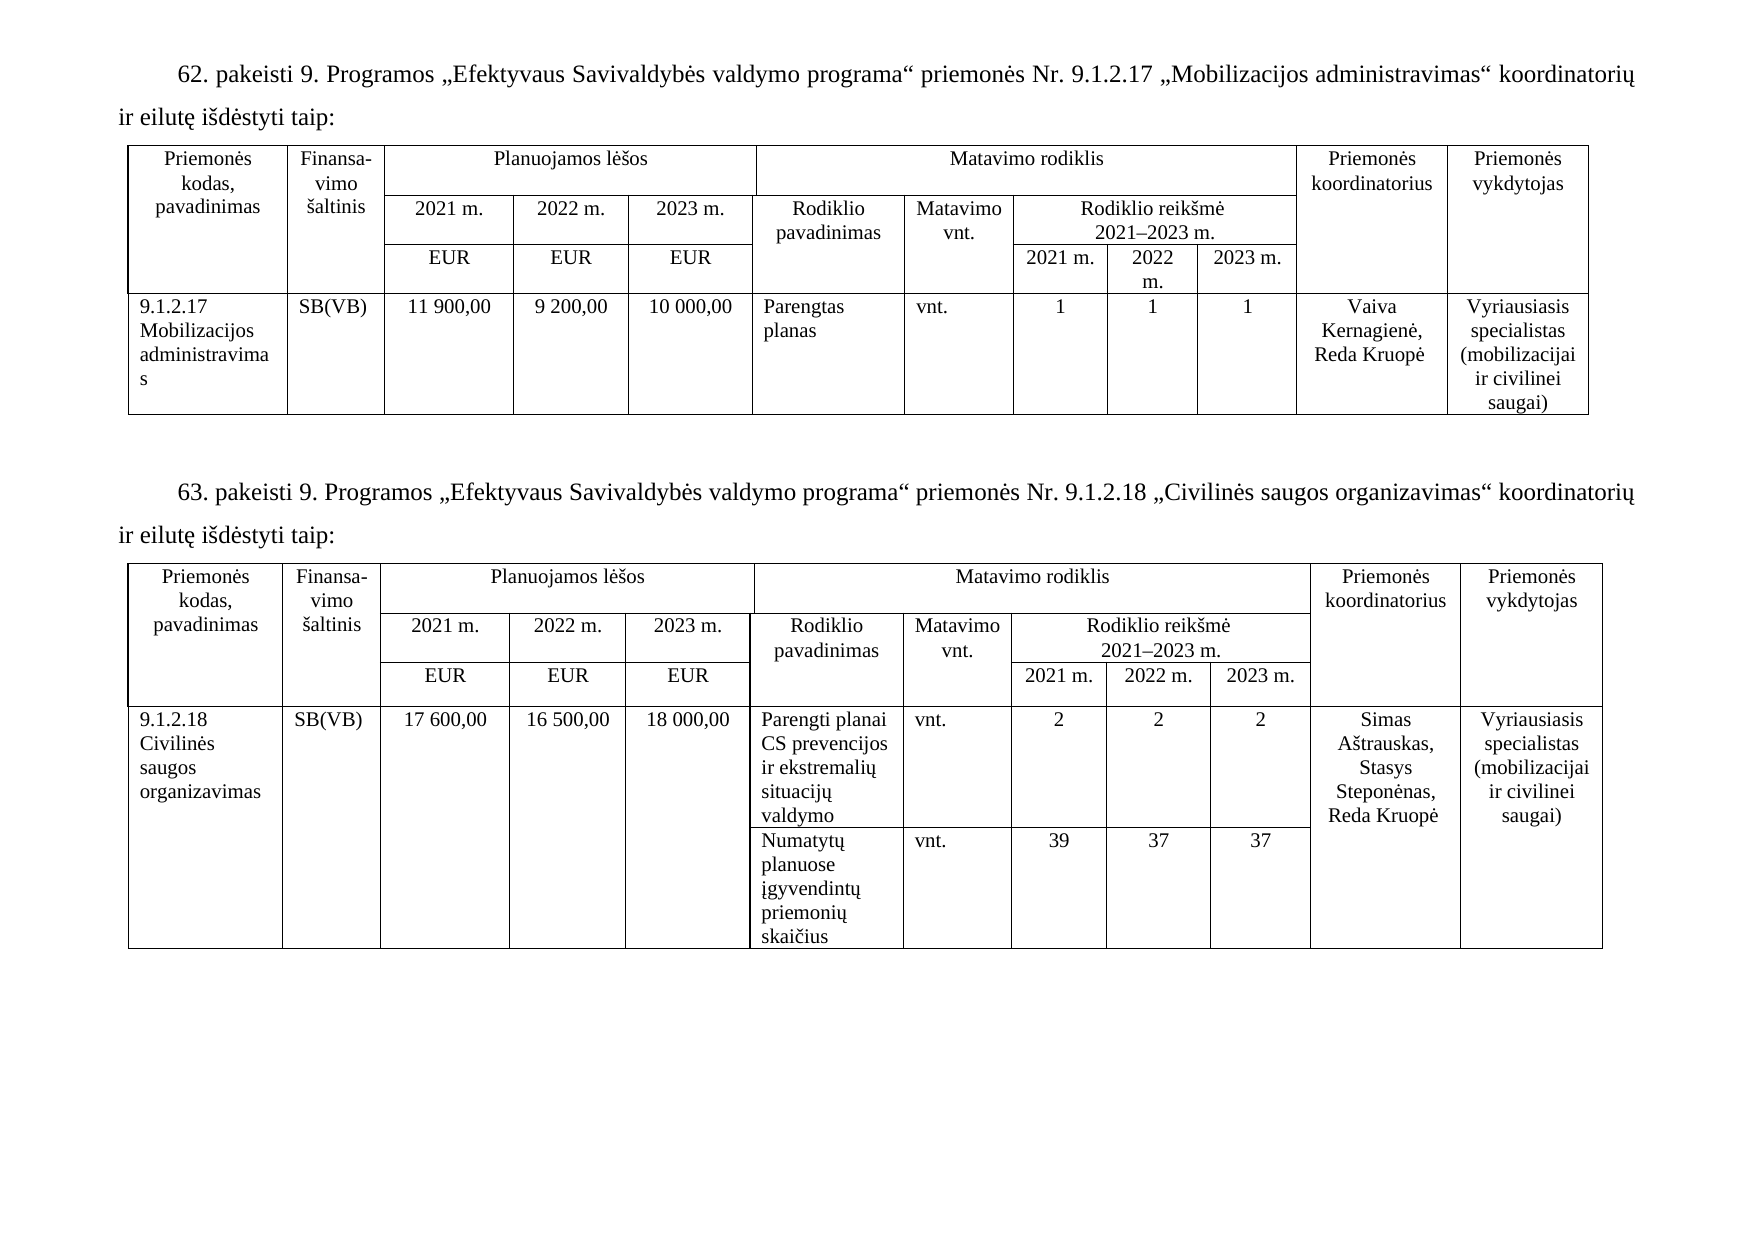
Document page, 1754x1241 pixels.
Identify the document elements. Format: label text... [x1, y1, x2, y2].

table_header Priemonės kodas, pavadinimas [129, 146, 287, 293]
table_cell 2023 m. [1211, 663, 1310, 706]
table_cell Numatytų planuose įgyvendintų priemonių skaičius [751, 828, 903, 948]
table_header Priemonės koordinatorius [1297, 146, 1447, 194]
table_cell 9 200,00 [514, 294, 628, 414]
table_cell 2022 m. [1108, 245, 1197, 293]
table_cell 9.1.2.17 Mobilizacijos administravimas [129, 294, 287, 414]
table_cell 10 000,00 [629, 294, 752, 414]
text 62. pakeisti 9. Programos „Efektyvaus Savivaldybės valdymo programa“ priemonės Nr. 9.1.2.17 „Mobilizacijos administravimas“ koordinatorių ir eilutę išdėstyti taip: [118, 59, 1636, 131]
table_cell Rodiklio reikšmė 2021–2023 m. [1012, 614, 1310, 662]
table_cell vnt. [905, 294, 1013, 414]
table_cell 37 [1211, 828, 1310, 948]
table_cell Matavimo vnt. [904, 614, 1011, 706]
table_cell 1 [1108, 294, 1197, 414]
table_cell 2021 m. [1012, 663, 1106, 706]
table_header Planuojamos lėšos [385, 146, 756, 194]
table_cell [1297, 244, 1447, 293]
table_cell [1448, 244, 1588, 293]
table_cell 2023 m. [626, 614, 749, 662]
table_cell 2 [1107, 707, 1210, 827]
table_cell [1448, 195, 1588, 244]
table_cell Simas Aštrauskas, Stasys Steponėnas, Reda Kruopė [1311, 707, 1460, 948]
table_cell 2023 m. [1198, 245, 1296, 293]
table_cell Matavimo vnt. [905, 196, 1013, 293]
table_cell 16 500,00 [510, 707, 625, 948]
table_cell SB(VB) [283, 707, 380, 948]
table_header Priemonės kodas, pavadinimas [129, 564, 282, 706]
table_cell [1461, 662, 1602, 706]
table_header Matavimo rodiklis [757, 146, 1296, 194]
table_cell EUR [514, 245, 628, 293]
table_cell EUR [385, 245, 513, 293]
table_cell 2022 m. [1107, 663, 1210, 706]
table_cell 37 [1107, 828, 1210, 948]
table_cell Vaiva Kernagienė, Reda Kruopė [1297, 294, 1447, 414]
table_header Priemonės koordinatorius [1311, 564, 1460, 612]
table_cell 1 [1198, 294, 1296, 414]
table_header Priemonės vykdytojas [1461, 564, 1602, 612]
table_cell Parengtas planas [753, 294, 904, 414]
table_cell EUR [626, 663, 749, 706]
table_cell [1461, 613, 1602, 662]
table_cell vnt. [904, 828, 1011, 948]
table_cell 2021 m. [385, 196, 513, 244]
table_cell 9.1.2.18 Civilinės saugos organizavimas [129, 707, 282, 948]
table_header Finansa-vimo šaltinis [283, 564, 380, 706]
table_cell Rodiklio reikšmė 2021–2023 m. [1014, 196, 1296, 244]
table_cell Vyriausiasis specialistas (mobilizacijai ir civilinei saugai) [1448, 294, 1588, 414]
table_cell 2022 m. [510, 614, 625, 662]
table_cell Vyriausiasis specialistas (mobilizacijai ir civilinei saugai) [1461, 707, 1602, 948]
table_cell Rodiklio pavadinimas [753, 196, 904, 293]
table_header Finansa-vimo šaltinis [288, 146, 384, 293]
table_cell Parengti planai CS prevencijos ir ekstremalių situacijų valdymo [751, 707, 903, 827]
table_cell EUR [629, 245, 752, 293]
table_cell 2 [1012, 707, 1106, 827]
table_cell 39 [1012, 828, 1106, 948]
text 63. pakeisti 9. Programos „Efektyvaus Savivaldybės valdymo programa“ priemonės Nr. 9.1.2.18 „Civilinės saugos organizavimas“ koordinatorių ir eilutę išdėstyti taip: [118, 477, 1636, 549]
table_cell Rodiklio pavadinimas [751, 614, 903, 706]
table_cell 17 600,00 [381, 707, 509, 948]
table_cell EUR [510, 663, 625, 706]
table_cell SB(VB) [288, 294, 384, 414]
table_header Matavimo rodiklis [755, 564, 1310, 612]
table_cell 18 000,00 [626, 707, 749, 948]
table_cell 2023 m. [629, 196, 752, 244]
table_cell EUR [381, 663, 509, 706]
table_header Planuojamos lėšos [381, 564, 754, 612]
table_cell 2021 m. [1014, 245, 1107, 293]
table_header Priemonės vykdytojas [1448, 146, 1588, 194]
table_cell [1297, 195, 1447, 244]
table_cell 2022 m. [514, 196, 628, 244]
table_cell vnt. [904, 707, 1011, 827]
table_cell 2 [1211, 707, 1310, 827]
table_cell 1 [1014, 294, 1107, 414]
table_cell [1311, 662, 1460, 706]
table_cell [1311, 613, 1460, 662]
table_cell 11 900,00 [385, 294, 513, 414]
table_cell 2021 m. [381, 614, 509, 662]
